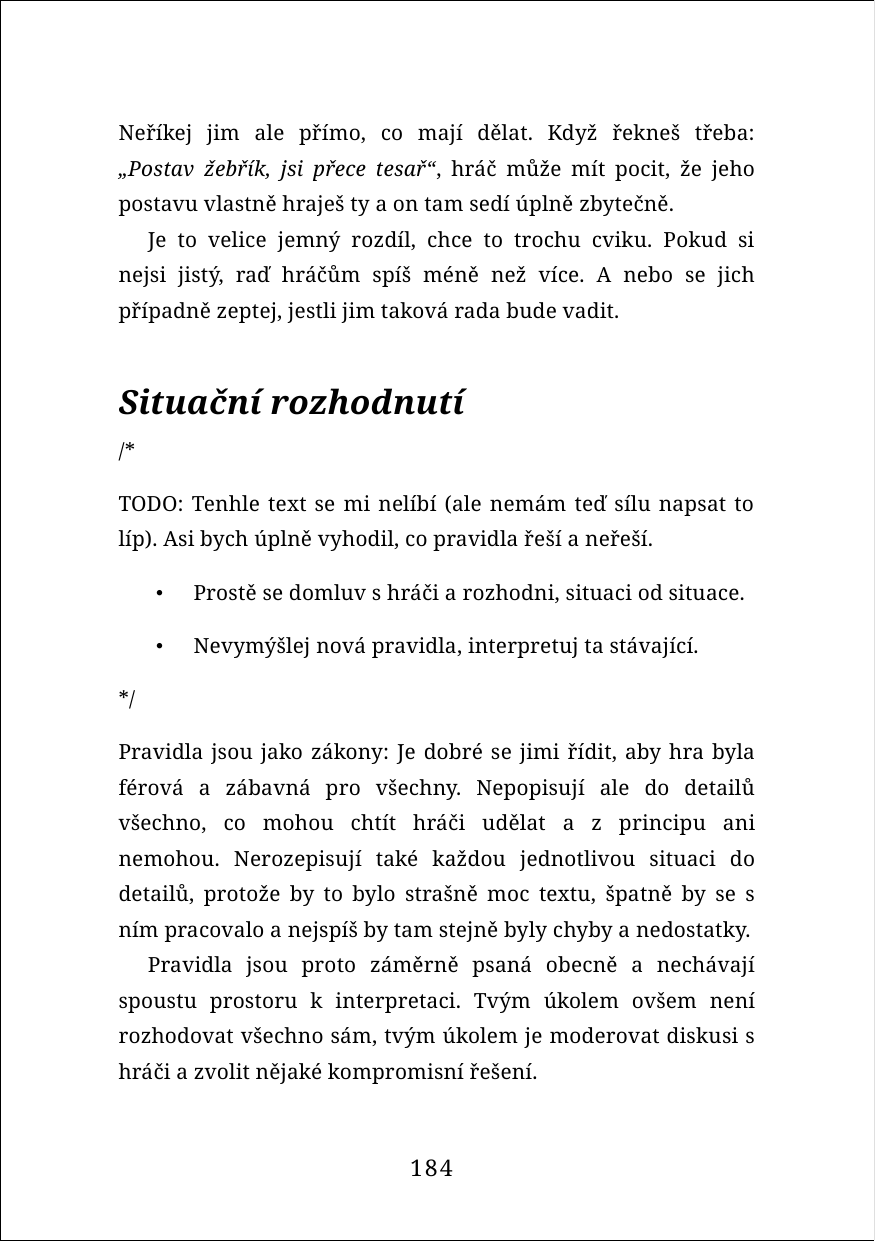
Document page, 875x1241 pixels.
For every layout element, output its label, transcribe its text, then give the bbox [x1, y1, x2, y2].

text TODO: Tenhle text se mi nelíbí (ale nemám teď sílu napsat to líp). Asi bych úplně vyhodil, co pravidla řeší a neřeší. [118, 489, 756, 553]
list Nevymýšlej nová pravidla, interpretuj ta stávající. [156, 631, 756, 659]
text Neříkej jim ale přímo, co mají dělat. Když řekneš třeba: „Postav žebřík, jsi přece tesař“, hráč může mít pocit, že jeho postavu vlastně hraješ ty a on tam sedí úplně zbytečně. Je to velice jemný rozdíl, chce to trochu cviku. Pokud si nejsi jistý, raď hráčům spíš méně než více. A nebo se jich případně zeptej, jestli jim taková rada bude vadit. [118, 118, 756, 324]
text Pravidla jsou jako zákony: Je dobré se jimi řídit, aby hra byla férová a zábavná pro všechny. Nepopisují ale do detailů všechno, co mohou chtít hráči udělat a z principu ani nemohou. Nerozepisují také každou jednotlivou situaci do detailů, protože by to bylo strašně moc textu, špatně by se s ním pracovalo a nejspíš by tam stejně byly chyby a nedostatky. Pravidla jsou proto záměrně psaná obecně a nechávají spoustu prostoru k interpretaci. Tvým úkolem ovšem není rozhodovat všechno sám, tvým úkolem je moderovat diskusi s hráči a zvolit nějaké kompromisní řešení. [118, 737, 756, 1086]
text /* [118, 436, 756, 464]
text */ [118, 684, 756, 713]
subtitle Situační rozhodnutí [118, 379, 756, 424]
list Prostě se domluv s hráči a rozhodni, situaci od situace. [156, 578, 756, 606]
